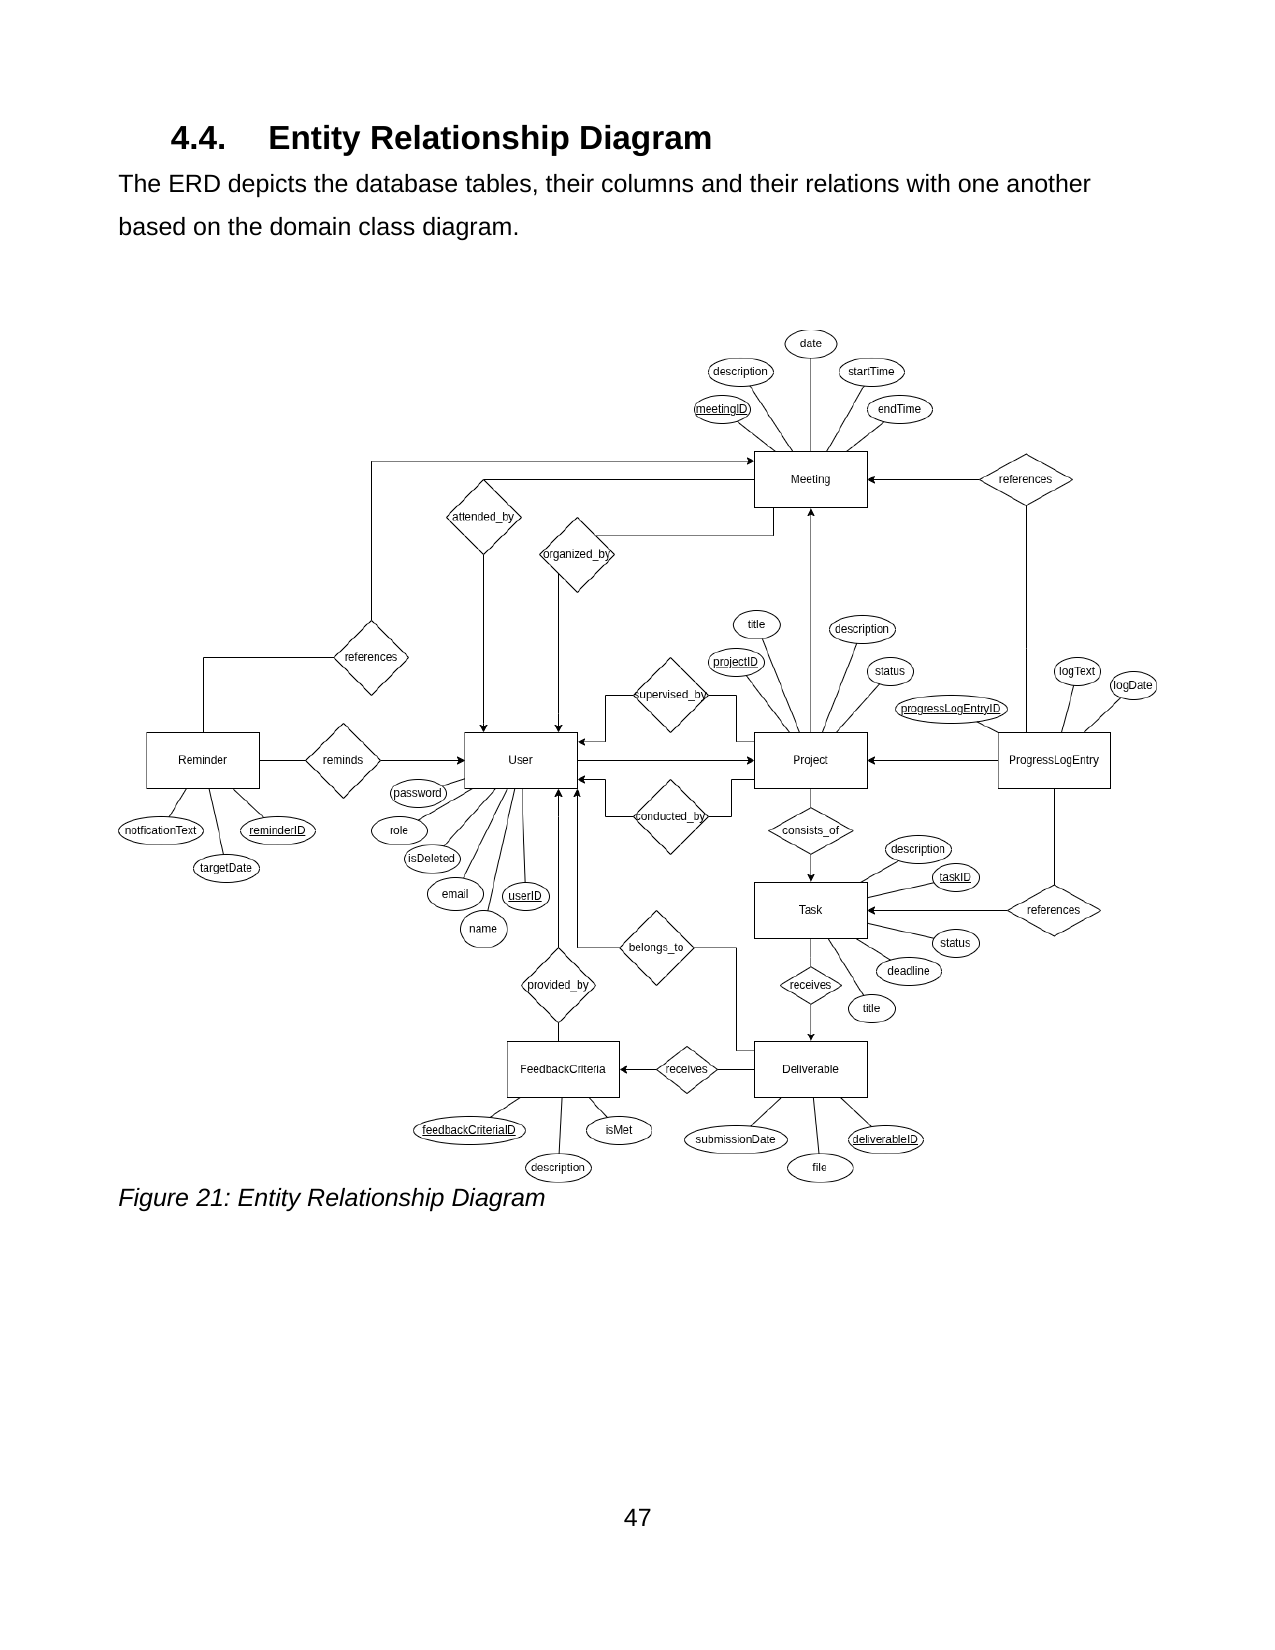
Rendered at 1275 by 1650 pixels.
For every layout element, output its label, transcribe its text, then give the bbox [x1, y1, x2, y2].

text The ERD depicts the database tables, their columns and their relations with one another based on the domain class diagram. [118, 169, 1157, 241]
subtitle Entity Relationship Diagram [171, 118, 1157, 157]
picture [118, 330, 1157, 1183]
text Figure 21: Entity Relationship Diagram [118, 1183, 1157, 1211]
